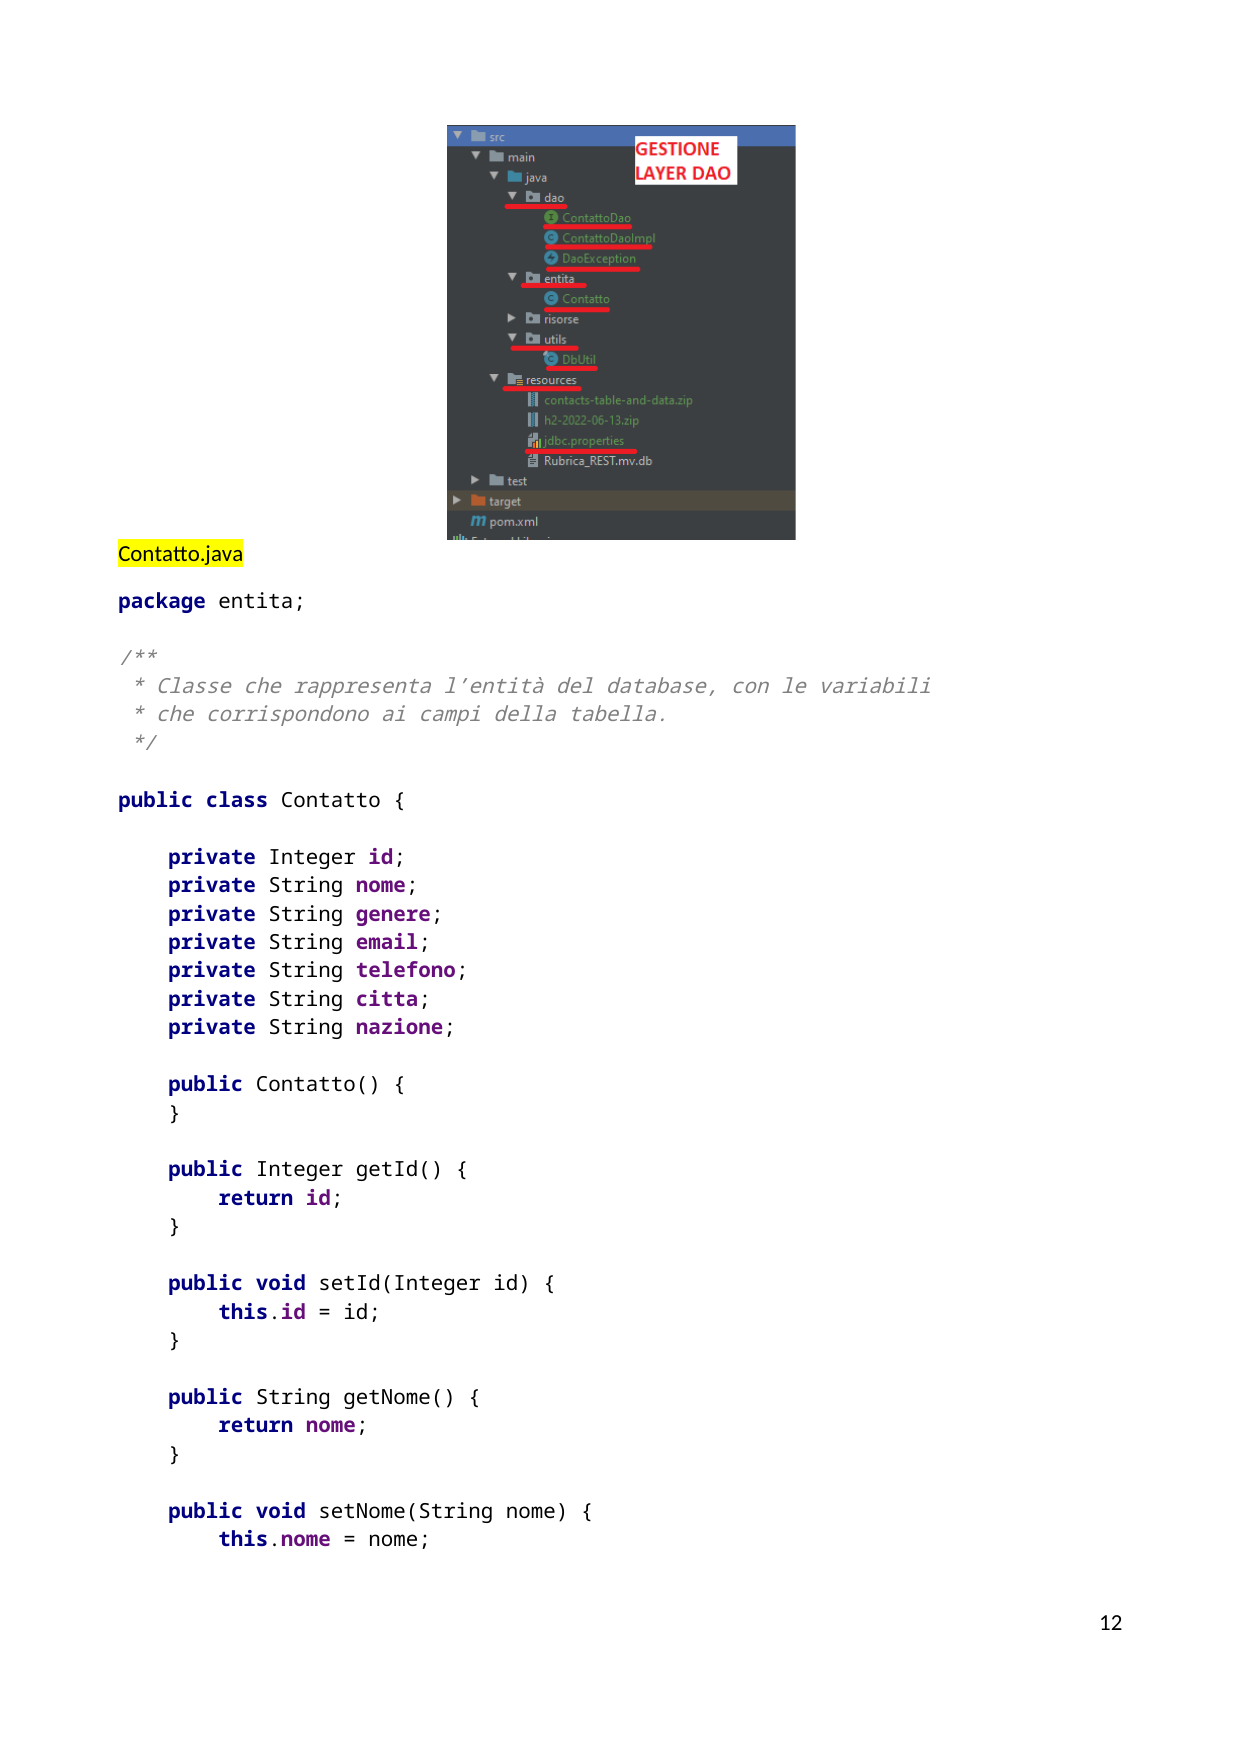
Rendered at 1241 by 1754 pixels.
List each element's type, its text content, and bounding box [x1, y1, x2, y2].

text Contatto.java [118, 539, 1122, 567]
text package entita; /** * Classe che rappresenta l’entità del database, con le variabili * che corrispondono ai campi della tabella. */ public class Contatto { private Integer id; private String nome; private String genere; private String email; private String telefono; private String citta; private String nazione; public Contatto() { } public Integer getId() { return id; } public void setId(Integer id) { this.id = id; } public String getNome() { return nome; } public void setNome(String nome) { this.nome = nome; [118, 586, 1122, 1553]
picture [447, 125, 796, 540]
